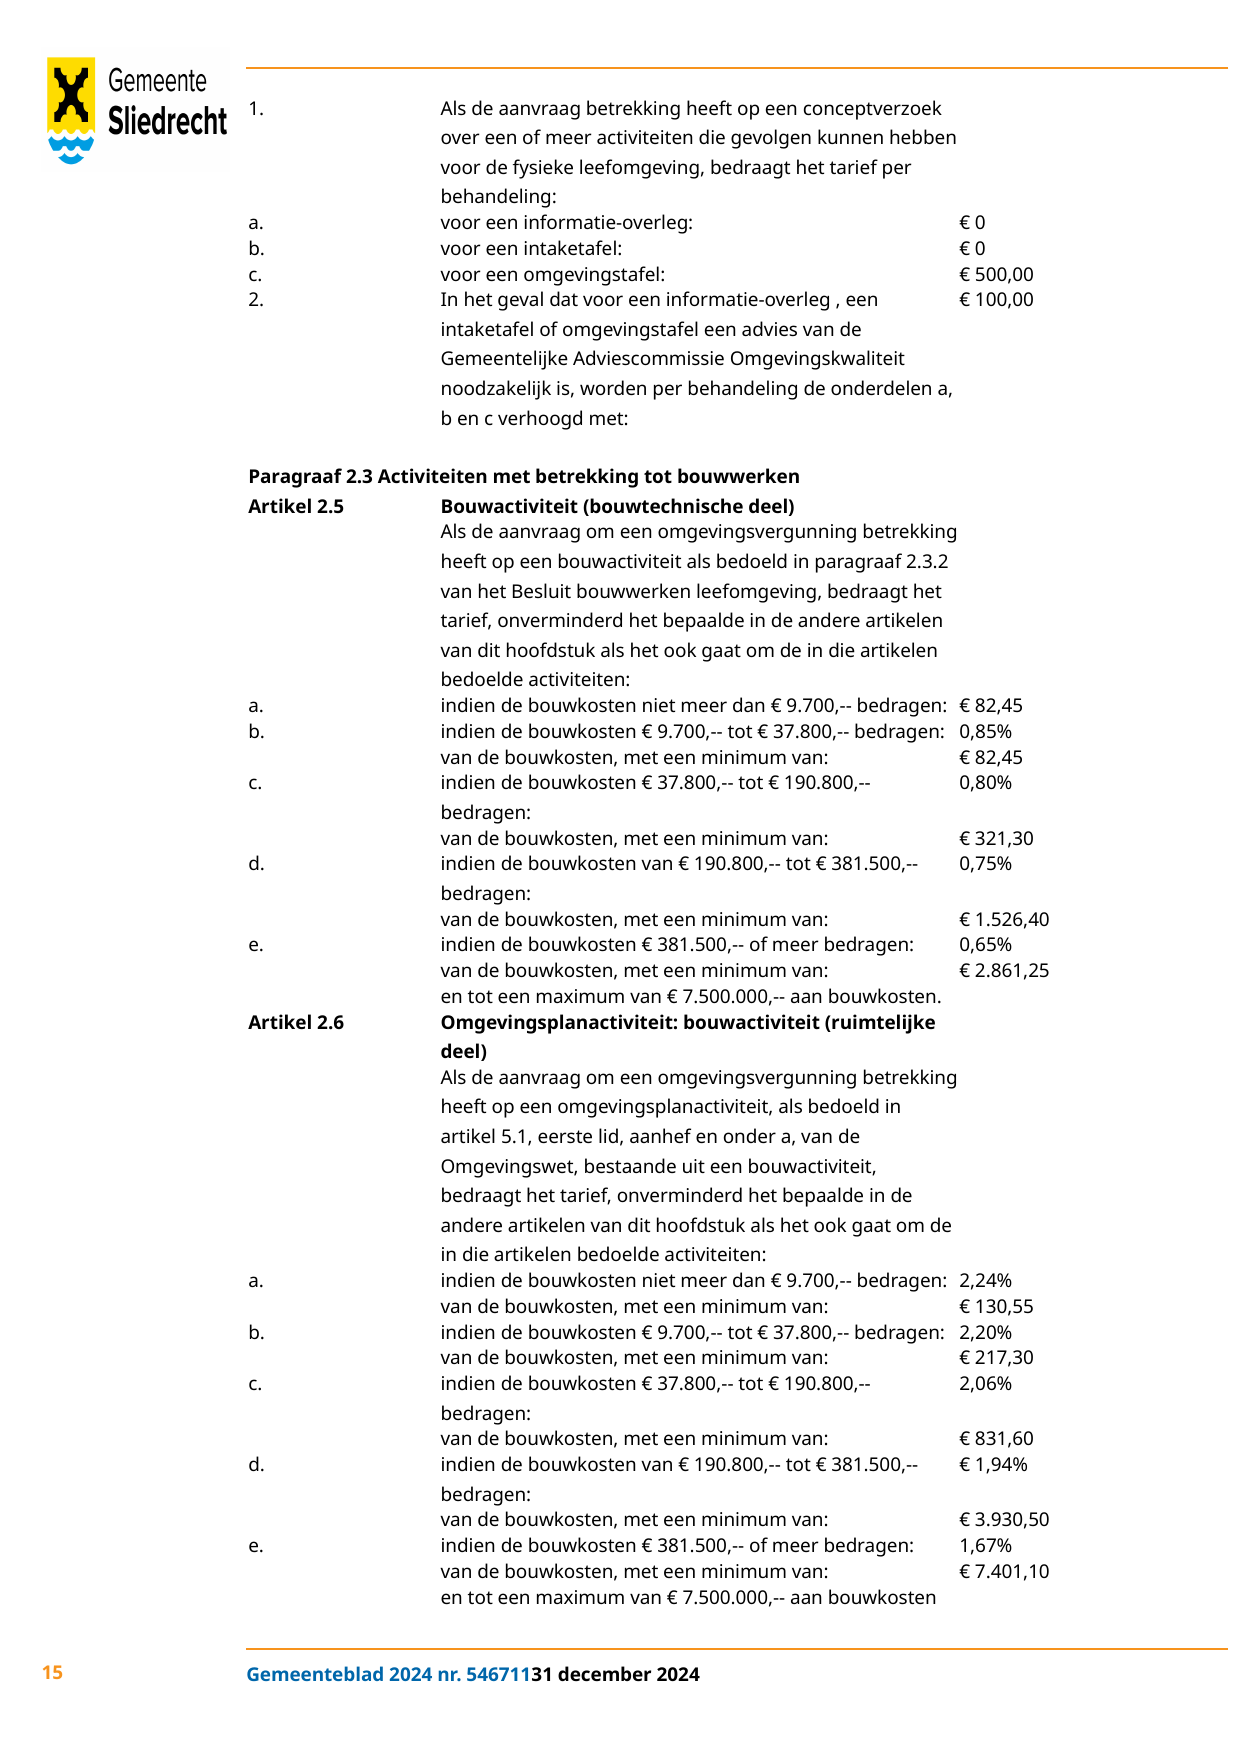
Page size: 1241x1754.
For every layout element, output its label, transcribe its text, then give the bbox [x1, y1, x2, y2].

table_cell [248, 1507, 440, 1532]
table_header Artikel 2.5 [248, 493, 440, 519]
table_cell In het geval dat voor een informatie-overleg , een intaketafel of omgevingstafel een advies van de Gemeentelijke Adviescommissie Omgevingskwaliteit noodzakelijk is, worden per behandeling de onderdelen a, b en c verhoogd met: [440, 286, 959, 431]
table_cell [248, 1584, 440, 1609]
table_cell [248, 1558, 440, 1584]
table_cell [248, 519, 440, 692]
table_cell [248, 744, 440, 769]
table_cell € 0 [959, 235, 1152, 261]
text Paragraaf 2.3 Activiteiten met betrekking tot bouwwerken [248, 463, 1152, 489]
table_cell c. [248, 770, 440, 825]
table_cell Als de aanvraag om een omgevingsvergunning betrekking heeft op een bouwactiviteit als bedoeld in paragraaf 2.3.2 van het Besluit bouwwerken leefomgeving, bedraagt het tarief, onverminderd het bepaalde in de andere artikelen van dit hoofdstuk als het ook gaat om de in die artikelen bedoelde activiteiten: [440, 519, 959, 692]
table_cell € 82,45 [959, 693, 1152, 718]
table_cell 2,24% [959, 1268, 1152, 1293]
table_cell indien de bouwkosten € 381.500,-- of meer bedragen: [440, 1533, 959, 1558]
table_cell € 500,00 [959, 261, 1152, 286]
table_cell [959, 1009, 1152, 1064]
table_cell € 1.526,40 [959, 906, 1152, 932]
table_cell [248, 1064, 440, 1267]
table_cell indien de bouwkosten van € 190.800,-- tot € 381.500,-- bedragen: [440, 1451, 959, 1507]
table_cell van de bouwkosten, met een minimum van: [440, 1507, 959, 1532]
table_cell indien de bouwkosten van € 190.800,-- tot € 381.500,-- bedragen: [440, 851, 959, 906]
table_cell [959, 95, 1152, 209]
table_cell [959, 983, 1152, 1009]
table_cell € 130,55 [959, 1293, 1152, 1319]
table_cell van de bouwkosten, met een minimum van: [440, 958, 959, 983]
table_cell 0,85% [959, 718, 1152, 744]
table_cell c. [248, 261, 440, 286]
table_cell 0,65% [959, 932, 1152, 957]
table_cell [959, 519, 1152, 692]
table_cell 0,75% [959, 851, 1152, 906]
table_cell [959, 1584, 1152, 1609]
table_cell voor een omgevingstafel: [440, 261, 959, 286]
table_cell indien de bouwkosten € 381.500,-- of meer bedragen: [440, 932, 959, 957]
table_cell c. [248, 1370, 440, 1426]
table_cell [248, 825, 440, 851]
table_cell 1. [248, 95, 440, 209]
table_cell van de bouwkosten, met een minimum van: [440, 1426, 959, 1451]
table_cell 2,06% [959, 1370, 1152, 1426]
table_cell 0,80% [959, 770, 1152, 825]
table_cell a. [248, 209, 440, 235]
table_cell Artikel 2.6 [248, 1009, 440, 1064]
table_cell € 217,30 [959, 1345, 1152, 1370]
table_cell [959, 1064, 1152, 1267]
table_cell indien de bouwkosten € 9.700,-- tot € 37.800,-- bedragen: [440, 718, 959, 744]
table_cell e. [248, 1533, 440, 1558]
table_cell [248, 1293, 440, 1319]
table_cell indien de bouwkosten niet meer dan € 9.700,-- bedragen: [440, 693, 959, 718]
table_cell b. [248, 1319, 440, 1344]
table_cell 1,67% [959, 1533, 1152, 1558]
table_cell van de bouwkosten, met een minimum van: [440, 744, 959, 769]
table_cell e. [248, 932, 440, 957]
table_cell Als de aanvraag betrekking heeft op een conceptverzoek over een of meer activiteiten die gevolgen kunnen hebben voor de fysieke leefomgeving, bedraagt het tarief per behandeling: [440, 95, 959, 209]
table_cell Als de aanvraag om een omgevingsvergunning betrekking heeft op een omgevingsplanactiviteit, als bedoeld in artikel 5.1, eerste lid, aanhef en onder a, van de Omgevingswet, bestaande uit een bouwactiviteit, bedraagt het tarief, onverminderd het bepaalde in de andere artikelen van dit hoofdstuk als het ook gaat om de in die artikelen bedoelde activiteiten: [440, 1064, 959, 1267]
table_cell en tot een maximum van € 7.500.000,-- aan bouwkosten [440, 1584, 959, 1609]
table_cell € 82,45 [959, 744, 1152, 769]
table_cell voor een intaketafel: [440, 235, 959, 261]
table_cell van de bouwkosten, met een minimum van: [440, 1293, 959, 1319]
table_cell [248, 906, 440, 932]
table_cell € 2.861,25 [959, 958, 1152, 983]
table_cell [248, 1345, 440, 1370]
table_cell d. [248, 851, 440, 906]
table_cell van de bouwkosten, met een minimum van: [440, 1345, 959, 1370]
table_cell indien de bouwkosten € 37.800,-- tot € 190.800,-- bedragen: [440, 770, 959, 825]
picture [41, 47, 231, 172]
table_cell € 3.930,50 [959, 1507, 1152, 1532]
table_cell Omgevingsplanactiviteit: bouwactiviteit (ruimtelijke deel) [440, 1009, 959, 1064]
table_cell 2,20% [959, 1319, 1152, 1344]
table_cell b. [248, 718, 440, 744]
table_cell € 100,00 [959, 286, 1152, 431]
table_cell van de bouwkosten, met een minimum van: [440, 906, 959, 932]
table_cell van de bouwkosten, met een minimum van: [440, 825, 959, 851]
table_cell van de bouwkosten, met een minimum van: [440, 1558, 959, 1584]
table_cell en tot een maximum van € 7.500.000,-- aan bouwkosten. [440, 983, 959, 1009]
table_cell € 7.401,10 [959, 1558, 1152, 1584]
table_cell € 831,60 [959, 1426, 1152, 1451]
table_cell b. [248, 235, 440, 261]
table_header Bouwactiviteit (bouwtechnische deel) [440, 493, 959, 519]
table_cell [248, 958, 440, 983]
table_cell a. [248, 1268, 440, 1293]
table_cell indien de bouwkosten € 37.800,-- tot € 190.800,-- bedragen: [440, 1370, 959, 1426]
table_header [959, 493, 1152, 519]
table_cell [248, 983, 440, 1009]
table_cell voor een informatie-overleg: [440, 209, 959, 235]
table_cell indien de bouwkosten niet meer dan € 9.700,-- bedragen: [440, 1268, 959, 1293]
table_cell € 0 [959, 209, 1152, 235]
table_cell € 321,30 [959, 825, 1152, 851]
table_cell 2. [248, 286, 440, 431]
table_cell indien de bouwkosten € 9.700,-- tot € 37.800,-- bedragen: [440, 1319, 959, 1344]
table_cell [248, 1426, 440, 1451]
table_cell € 1,94% [959, 1451, 1152, 1507]
table_cell d. [248, 1451, 440, 1507]
table_cell a. [248, 693, 440, 718]
